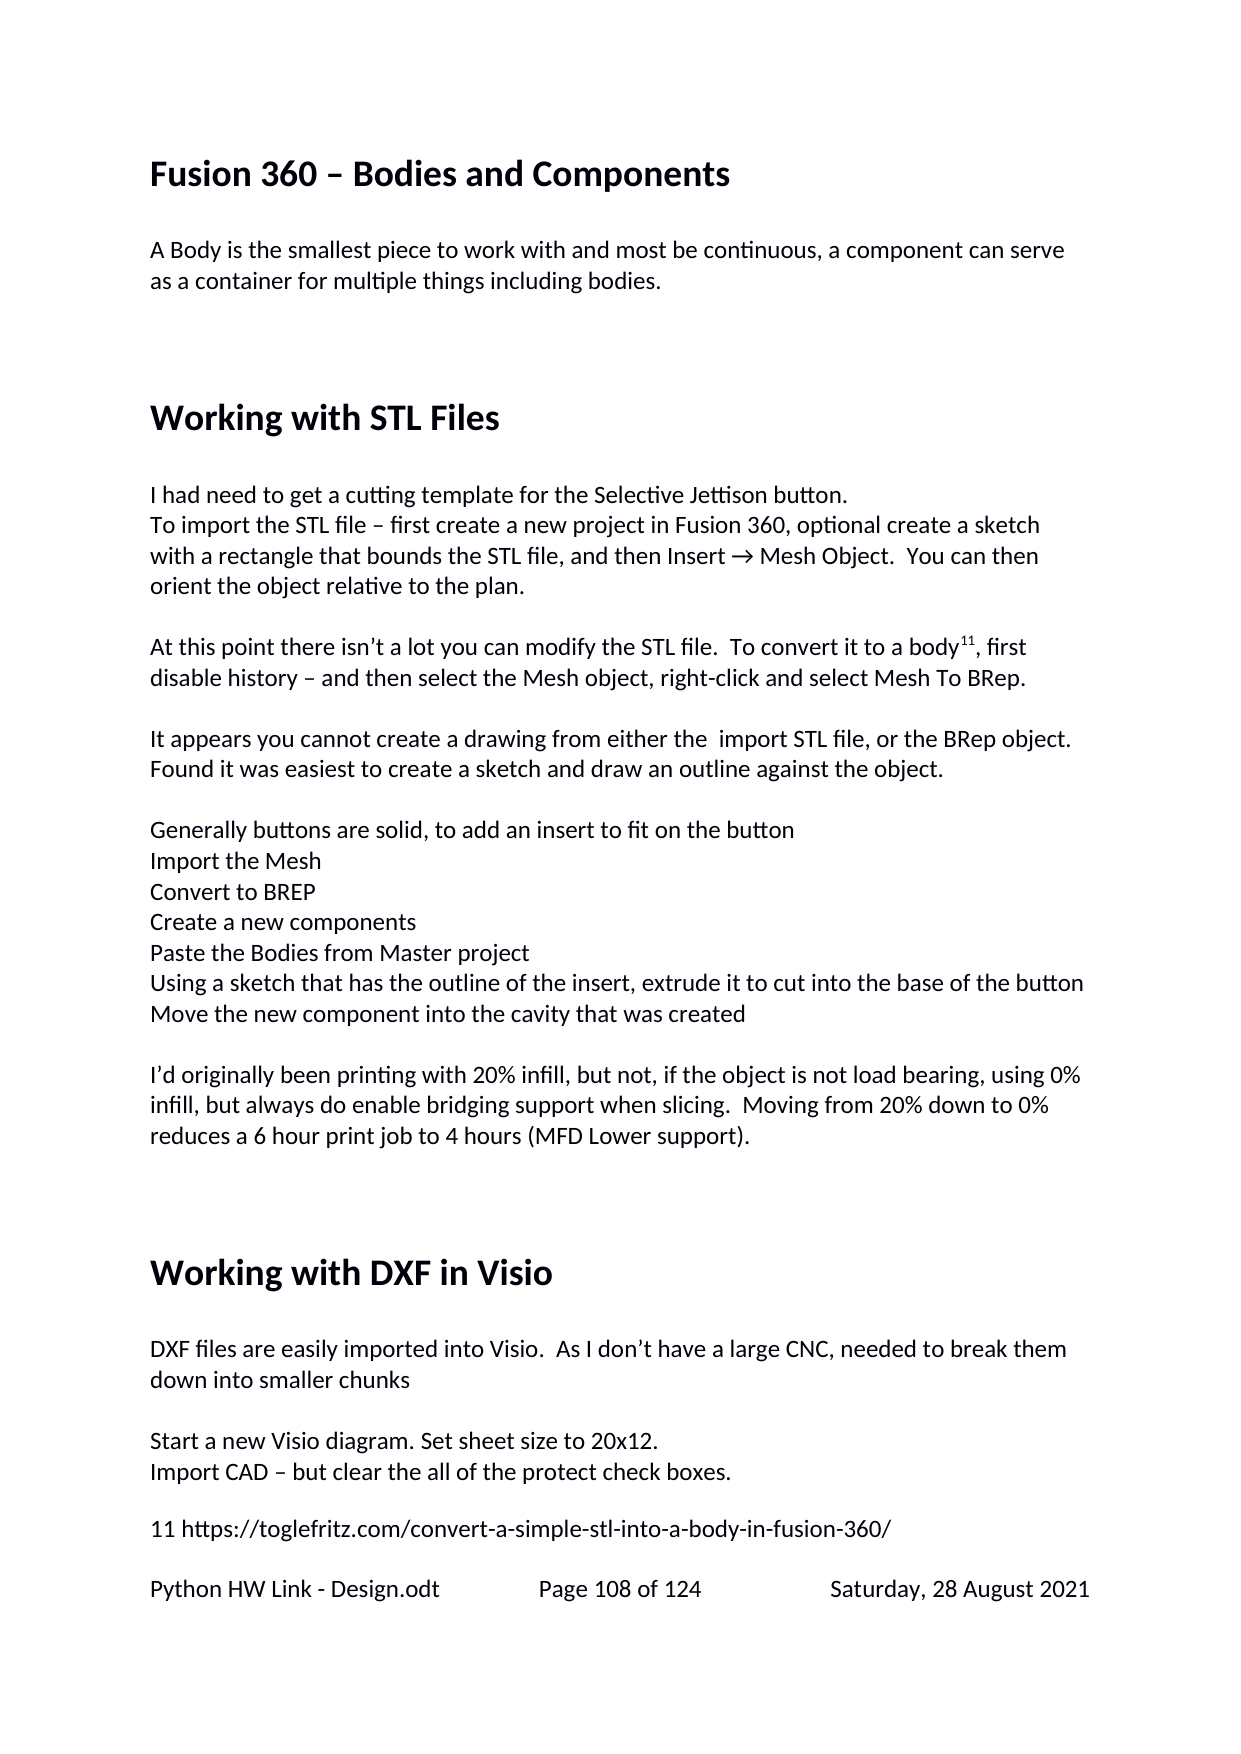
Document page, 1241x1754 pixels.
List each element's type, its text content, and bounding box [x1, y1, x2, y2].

text I had need to get a cutting template for the Selective Jettison button. [150, 479, 1090, 509]
text Create a new components [150, 906, 1090, 937]
text DXF files are easily imported into Visio. As I don’t have a large CNC, needed to break them down into smaller chunks [150, 1334, 1090, 1395]
text Move the new component into the cavity that was created [150, 998, 1090, 1028]
text It appears you cannot create a drawing from either the import STL file, or the BRep object. Found it was easiest to create a sketch and draw an outline against the object. [150, 723, 1090, 784]
subtitle Working with DXF in Visio [150, 1249, 1090, 1295]
text Import the Mesh [150, 845, 1090, 876]
text Paste the Bodies from Master project [150, 937, 1090, 967]
subtitle Fusion 360 – Bodies and Components [150, 150, 1090, 196]
text At this point there isn’t a lot you can modify the STL file. To convert it to a body, first disable history – and then select the Mesh object, right-click and select Mesh To BRep. [150, 632, 1090, 693]
text Import CAD – but clear the all of the protect check boxes. [150, 1456, 1090, 1486]
text I’d originally been printing with 20% infill, but not, if the object is not load bearing, using 0% infill, but always do enable bridging support when slicing. Moving from 20% down to 0% reduces a 6 hour print job to 4 hours (MFD Lower support). [150, 1059, 1090, 1150]
subtitle Working with STL Files [150, 394, 1090, 440]
text Using a sketch that has the outline of the insert, extrude it to cut into the base of the button [150, 967, 1090, 998]
text Convert to BREP [150, 876, 1090, 906]
text To import the STL file – first create a new project in Fusion 360, optional create a sketch with a rectangle that bounds the STL file, and then Insert → Mesh Object. You can then orient the object relative to the plan. [150, 509, 1090, 601]
text https://toglefritz.com/convert-a-simple-stl-into-a-body-in-fusion-360/ [150, 1513, 1090, 1543]
text A Body is the smallest piece to work with and most be continuous, a component can serve as a container for multiple things including bodies. [150, 235, 1090, 296]
text Generally buttons are solid, to add an insert to fit on the button [150, 815, 1090, 845]
text Start a new Visio diagram. Set sheet size to 20x12. [150, 1425, 1090, 1456]
